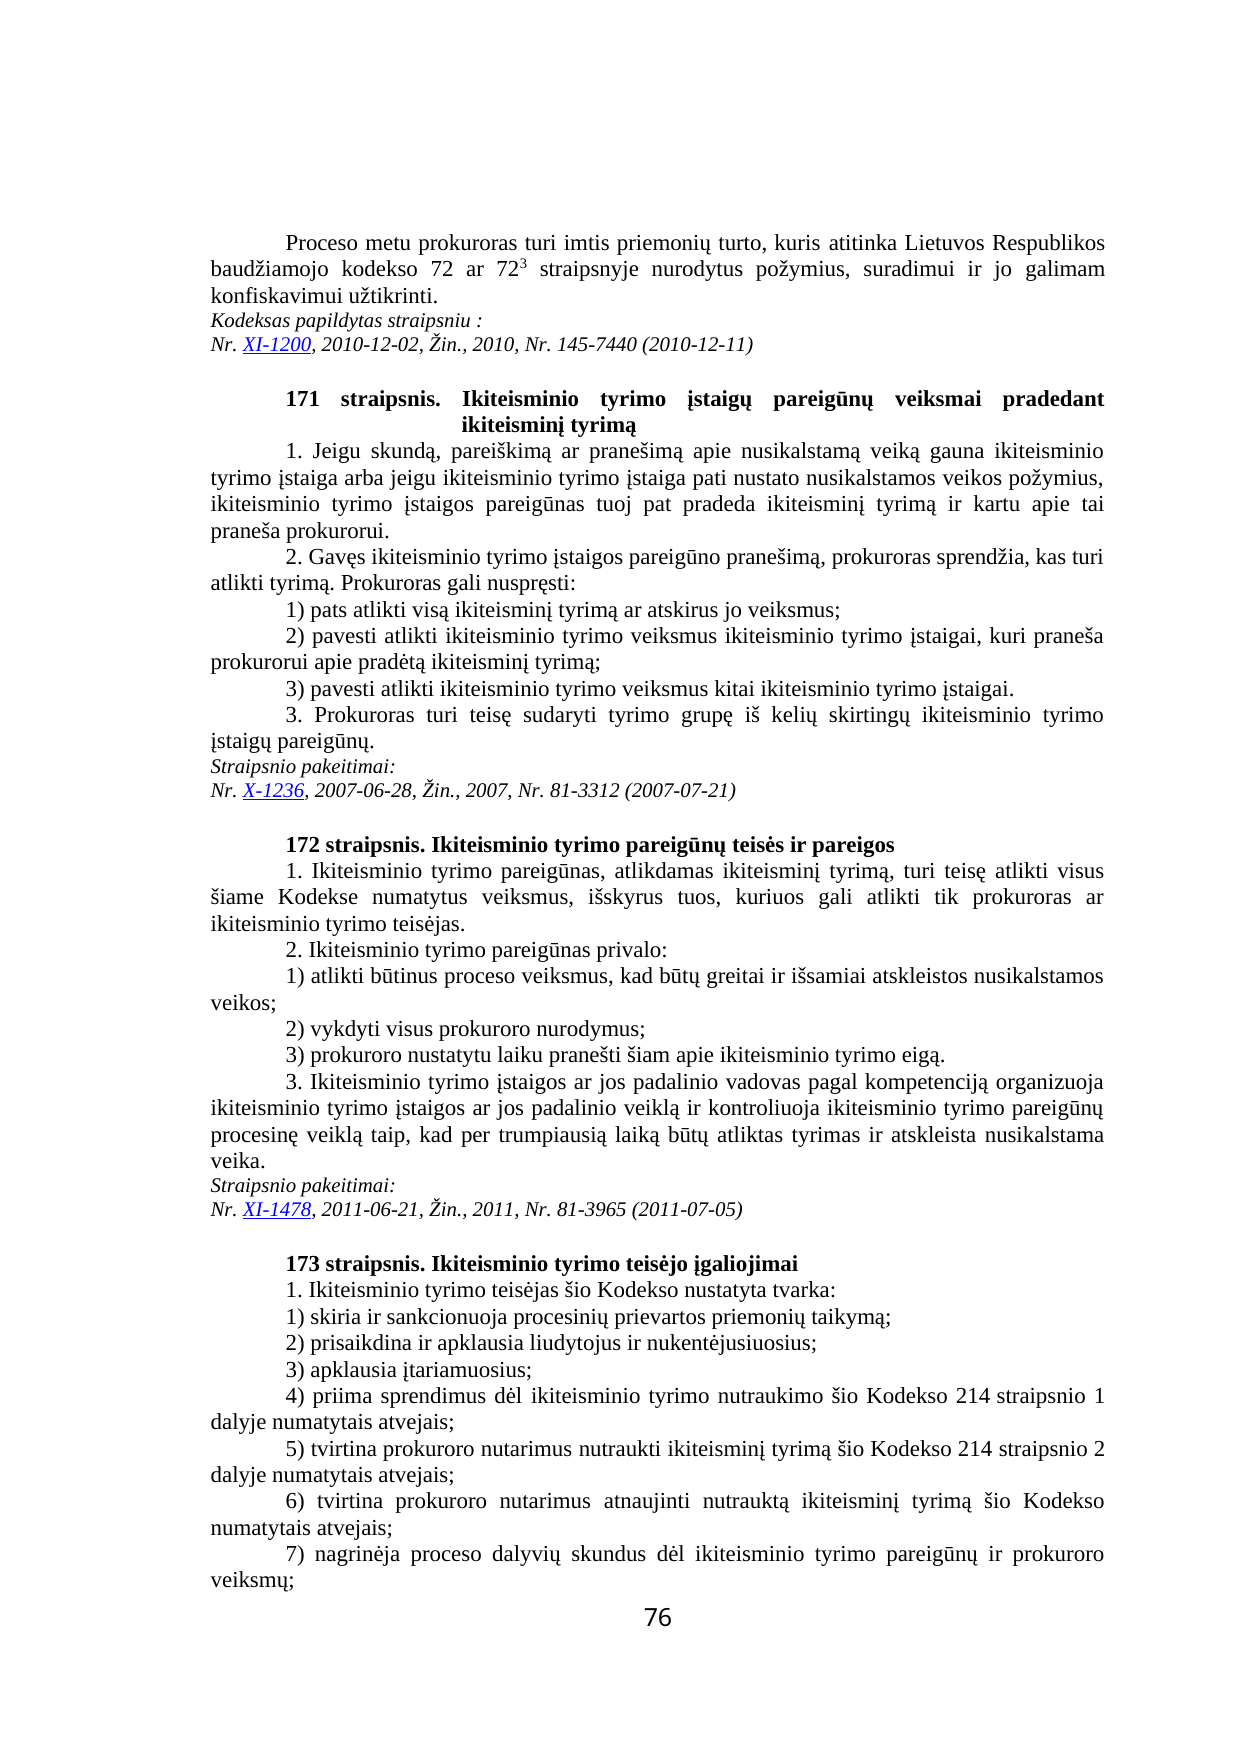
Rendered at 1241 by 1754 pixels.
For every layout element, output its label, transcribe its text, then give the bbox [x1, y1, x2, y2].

text 5) tvirtina prokuroro nutarimus nutraukti ikiteisminį tyrimą šio Kodekso 214 straipsnio 2 dalyje numatytais atvejais; [210, 1435, 1105, 1487]
text 4) priima sprendimus dėl ikiteisminio tyrimo nutraukimo šio Kodekso 214 straipsnio 1 dalyje numatytais atvejais; [210, 1382, 1105, 1435]
text 6) tvirtina prokuroro nutarimus atnaujinti nutrauktą ikiteisminį tyrimą šio Kodekso numatytais atvejais; [210, 1487, 1105, 1540]
text Straipsnio pakeitimai: [210, 754, 1105, 778]
text 3) prokuroro nustatytu laiku pranešti šiam apie ikiteisminio tyrimo eigą. [210, 1042, 1105, 1068]
text 3) pavesti atlikti ikiteisminio tyrimo veiksmus kitai ikiteisminio tyrimo įstaigai. [210, 675, 1105, 701]
text 2. Ikiteisminio tyrimo pareigūnas privalo: [210, 936, 1105, 962]
text 172 straipsnis. Ikiteisminio tyrimo pareigūnų teisės ir pareigos [210, 831, 1105, 857]
text 3. Prokuroras turi teisę sudaryti tyrimo grupę iš kelių skirtingų ikiteisminio tyrimo įstaigų pareigūnų. [210, 701, 1105, 754]
text 2) pavesti atlikti ikiteisminio tyrimo veiksmus ikiteisminio tyrimo įstaigai, kuri praneša prokurorui apie pradėtą ikiteisminį tyrimą; [210, 622, 1105, 675]
text 1) pats atlikti visą ikiteisminį tyrimą ar atskirus jo veiksmus; [210, 596, 1105, 622]
text 2) vykdyti visus prokuroro nurodymus; [210, 1015, 1105, 1042]
text Straipsnio pakeitimai: [210, 1173, 1105, 1197]
text Nr. XI-1478, 2011-06-21, Žin., 2011, Nr. 81-3965 (2011-07-05) [210, 1197, 1105, 1221]
text Nr. X-1236, 2007-06-28, Žin., 2007, Nr. 81-3312 (2007-07-21) [210, 778, 1105, 802]
text 173 straipsnis. Ikiteisminio tyrimo teisėjo įgaliojimai [210, 1250, 1105, 1277]
text 7) nagrinėja proceso dalyvių skundus dėl ikiteisminio tyrimo pareigūnų ir prokuroro veiksmų; [210, 1540, 1105, 1593]
text 2. Gavęs ikiteisminio tyrimo įstaigos pareigūno pranešimą, prokuroras sprendžia, kas turi atlikti tyrimą. Prokuroras gali nuspręsti: [210, 543, 1105, 596]
text 1. Ikiteisminio tyrimo pareigūnas, atlikdamas ikiteisminį tyrimą, turi teisę atlikti visus šiame Kodekse numatytus veiksmus, išskyrus tuos, kuriuos gali atlikti tik prokuroras ar ikiteisminio tyrimo teisėjas. [210, 857, 1105, 936]
text 3) apklausia įtariamuosius; [210, 1356, 1105, 1382]
text Proceso metu prokuroras turi imtis priemonių turto, kuris atitinka Lietuvos Respublikos baudžiamojo kodekso 72 ar 723 straipsnyje nurodytus požymius, suradimui ir jo galimam konfiskavimui užtikrinti. [210, 229, 1105, 308]
text 171 straipsnis. Ikiteisminio tyrimo įstaigų pareigūnų veiksmai pradedant ikiteisminį tyrimą [285, 385, 1105, 438]
text 1. Jeigu skundą, pareiškimą ar pranešimą apie nusikalstamą veiką gauna ikiteisminio tyrimo įstaiga arba jeigu ikiteisminio tyrimo įstaiga pati nustato nusikalstamos veikos požymius, ikiteisminio tyrimo įstaigos pareigūnas tuoj pat pradeda ikiteisminį tyrimą ir kartu apie tai praneša prokurorui. [210, 438, 1105, 543]
text 1) skiria ir sankcionuoja procesinių prievartos priemonių taikymą; [210, 1303, 1105, 1329]
text Nr. XI-1200, 2010-12-02, Žin., 2010, Nr. 145-7440 (2010-12-11) [210, 332, 1105, 356]
text 1. Ikiteisminio tyrimo teisėjas šio Kodekso nustatyta tvarka: [210, 1277, 1105, 1303]
text 2) prisaikdina ir apklausia liudytojus ir nukentėjusiuosius; [210, 1329, 1105, 1356]
text 3. Ikiteisminio tyrimo įstaigos ar jos padalinio vadovas pagal kompetenciją organizuoja ikiteisminio tyrimo įstaigos ar jos padalinio veiklą ir kontroliuoja ikiteisminio tyrimo pareigūnų procesinę veiklą taip, kad per trumpiausią laiką būtų atliktas tyrimas ir atskleista nusikalstama veika. [210, 1068, 1105, 1173]
text 1) atlikti būtinus proceso veiksmus, kad būtų greitai ir išsamiai atskleistos nusikalstamos veikos; [210, 962, 1105, 1015]
text Kodeksas papildytas straipsniu : [210, 308, 1105, 332]
